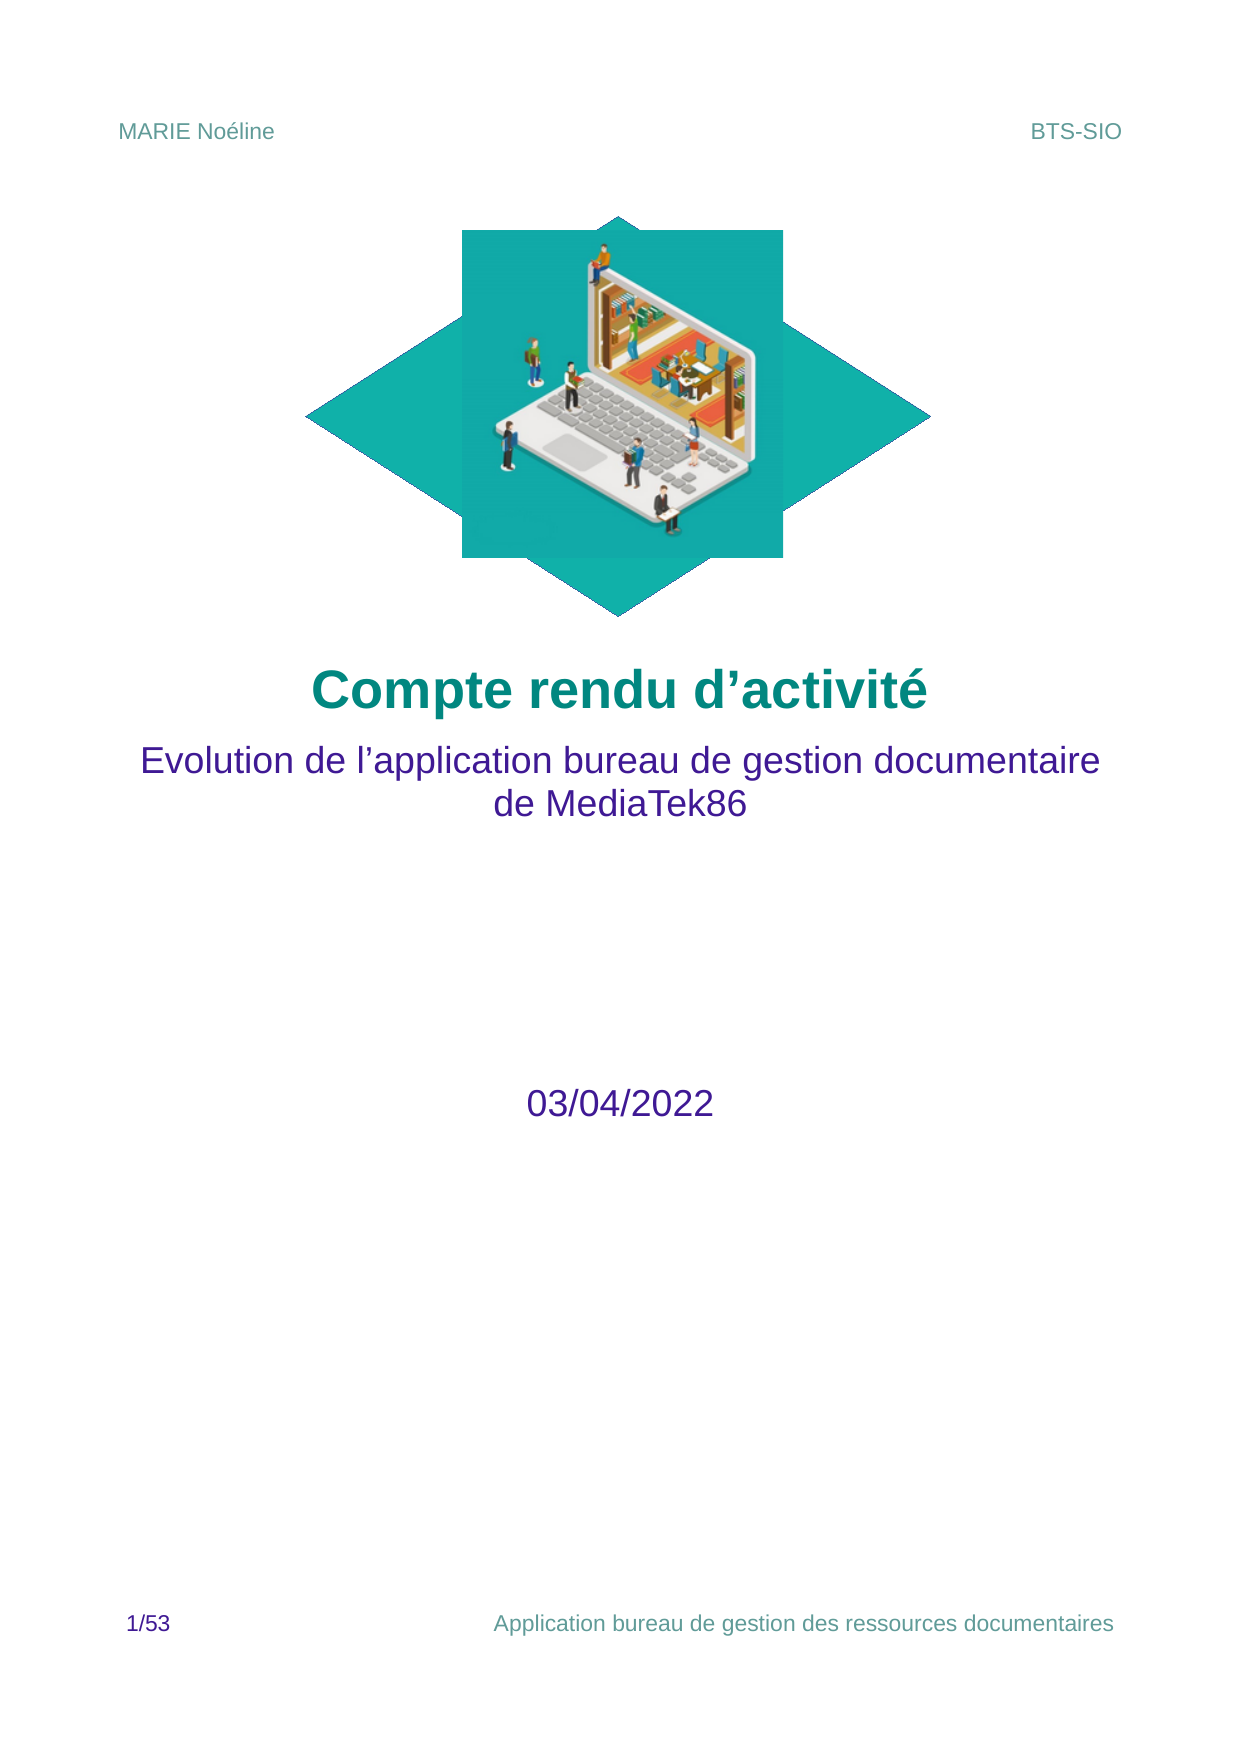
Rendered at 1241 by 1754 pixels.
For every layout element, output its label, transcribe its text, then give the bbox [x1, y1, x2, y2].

subtitle Compte rendu d’activité [118, 657, 1122, 719]
subtitle Evolution de l’application bureau de gestion documentaire de MediaTek86 [118, 738, 1122, 824]
subtitle 03/04/2022 [118, 1081, 1122, 1124]
picture [462, 230, 784, 558]
